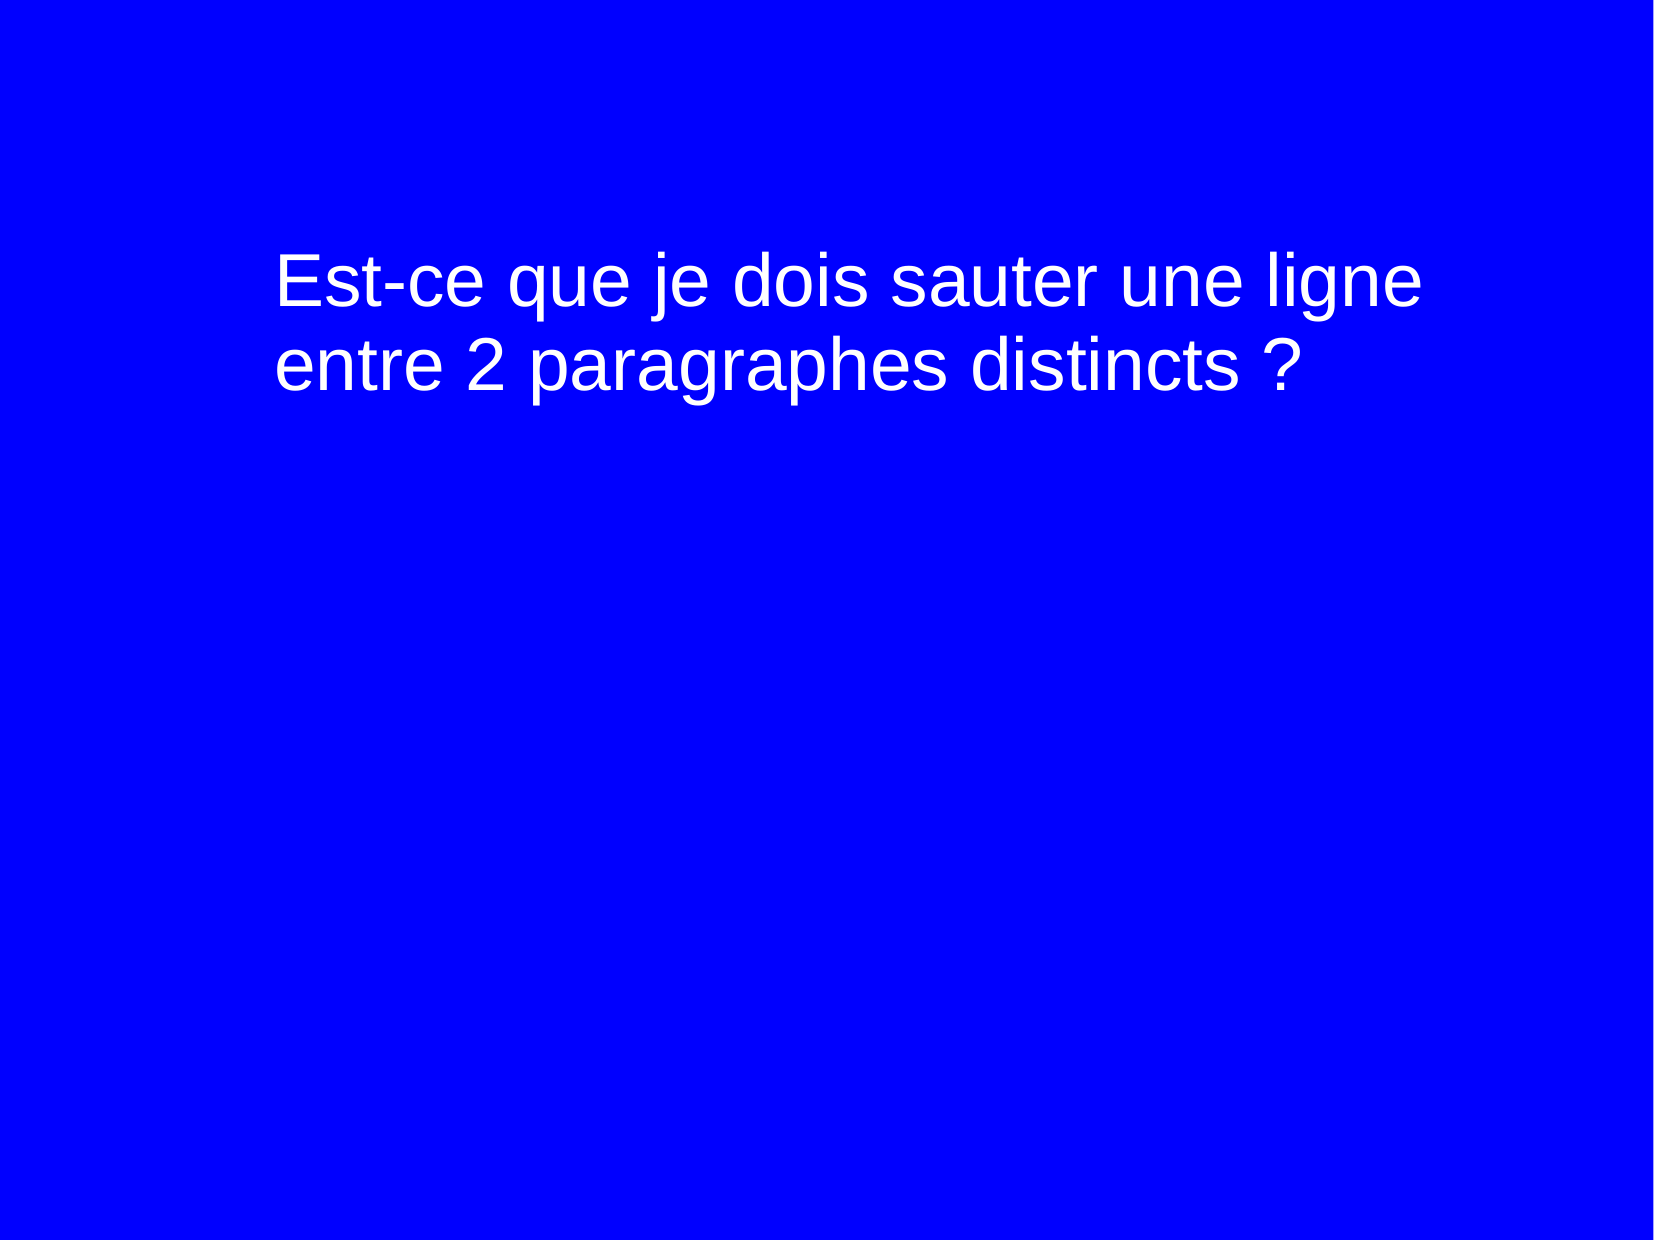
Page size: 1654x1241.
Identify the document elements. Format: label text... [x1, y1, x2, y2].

text_box Est-ce que je dois sauter une ligne entre 2 paragraphes distincts ? [259, 230, 1477, 414]
